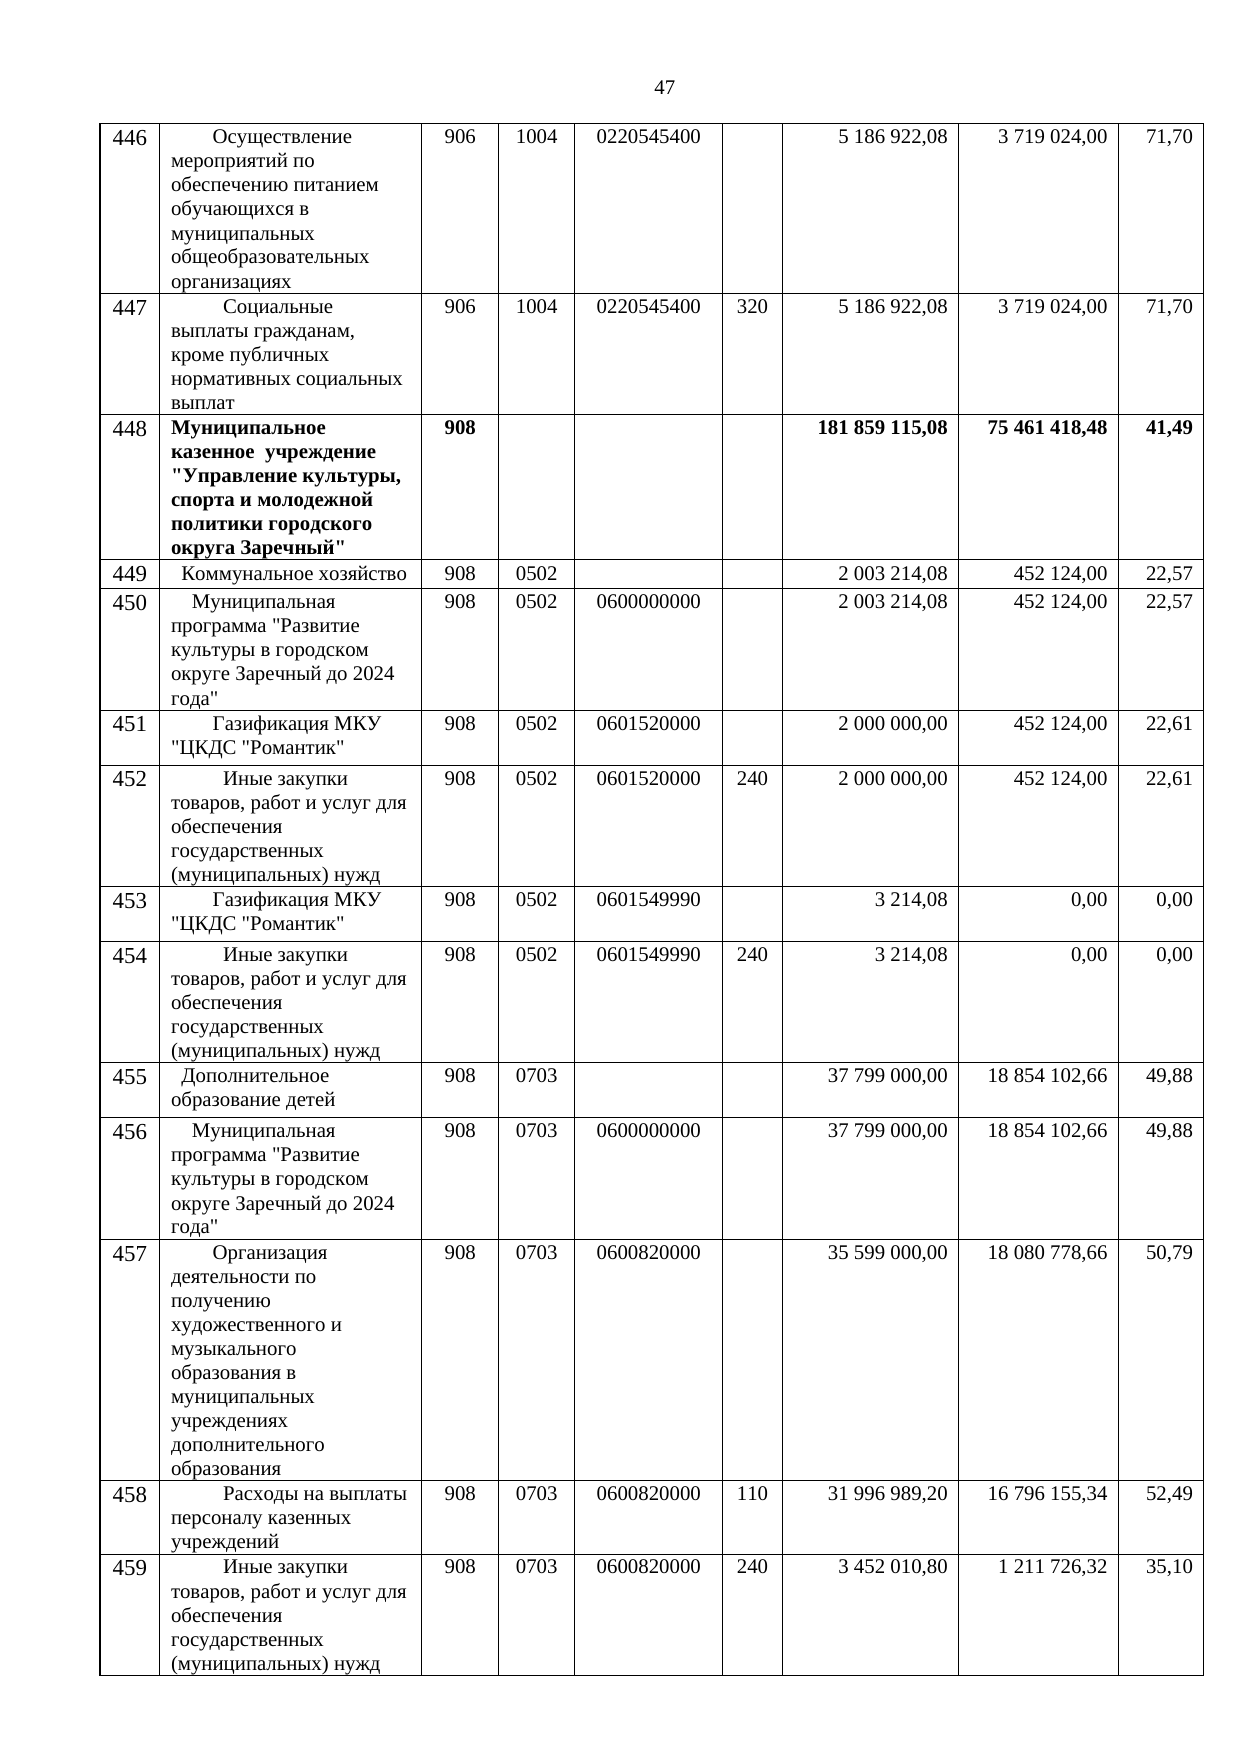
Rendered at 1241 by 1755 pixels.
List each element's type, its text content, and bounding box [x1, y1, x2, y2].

table_cell 16 796 155,34 [959, 1481, 1118, 1553]
table_cell 240 [723, 942, 782, 1062]
table_cell 2 003 214,08 [783, 589, 958, 709]
table_cell 0502 [499, 711, 574, 764]
table_cell [723, 560, 782, 588]
table_cell 448 [101, 415, 159, 559]
table_cell 41,49 [1119, 415, 1203, 559]
table_cell 1004 [499, 294, 574, 414]
table_cell 37 799 000,00 [783, 1063, 958, 1117]
table_cell 455 [101, 1063, 159, 1117]
table_cell 1 211 726,32 [959, 1555, 1118, 1675]
table_cell [723, 415, 782, 559]
table_cell 0,00 [1119, 887, 1203, 941]
table_cell 0220545400 [575, 124, 722, 293]
table_cell Муниципальное казенное учреждение "Управление культуры, спорта и молодежной политики городского округа Заречный" [160, 415, 421, 559]
table_cell 110 [723, 1481, 782, 1553]
table_cell 2 003 214,08 [783, 560, 958, 588]
table_cell 0600000000 [575, 589, 722, 709]
table_cell 452 124,00 [959, 589, 1118, 709]
table_cell 240 [723, 1555, 782, 1675]
table_cell [723, 711, 782, 764]
table_cell 3 214,08 [783, 887, 958, 941]
table_cell Газификация МКУ "ЦКДС "Романтик" [160, 711, 421, 764]
table_cell Иные закупки товаров, работ и услуг для обеспечения государственных (муниципальных) нужд [160, 942, 421, 1062]
table_cell 240 [723, 766, 782, 886]
table_cell 22,57 [1119, 560, 1203, 588]
table_cell 18 854 102,66 [959, 1118, 1118, 1238]
table_cell 0220545400 [575, 294, 722, 414]
table_cell 35 599 000,00 [783, 1240, 958, 1480]
table_cell 71,70 [1119, 124, 1203, 293]
table_cell 18 080 778,66 [959, 1240, 1118, 1480]
table_cell Иные закупки товаров, работ и услуг для обеспечения государственных (муниципальных) нужд [160, 766, 421, 886]
table_cell 454 [101, 942, 159, 1062]
table_cell 49,88 [1119, 1063, 1203, 1117]
table_cell [575, 560, 722, 588]
table_cell 906 [422, 294, 498, 414]
table_cell Дополнительное образование детей [160, 1063, 421, 1117]
table_cell 75 461 418,48 [959, 415, 1118, 559]
table_cell 0,00 [1119, 942, 1203, 1062]
table_cell 181 859 115,08 [783, 415, 958, 559]
table_cell 451 [101, 711, 159, 764]
table_cell 3 719 024,00 [959, 124, 1118, 293]
table_cell 458 [101, 1481, 159, 1553]
table_cell [575, 1063, 722, 1117]
table_cell 450 [101, 589, 159, 709]
table_cell 0601520000 [575, 711, 722, 764]
table_cell 908 [422, 942, 498, 1062]
table_cell 908 [422, 1555, 498, 1675]
table_cell 0502 [499, 942, 574, 1062]
table_cell [723, 1118, 782, 1238]
table_cell 22,61 [1119, 766, 1203, 886]
table_cell 2 000 000,00 [783, 711, 958, 764]
table_cell 5 186 922,08 [783, 294, 958, 414]
table_cell 22,57 [1119, 589, 1203, 709]
table_cell 453 [101, 887, 159, 941]
table_cell Муниципальная программа "Развитие культуры в городском округе Заречный до 2024 года" [160, 589, 421, 709]
table_cell 52,49 [1119, 1481, 1203, 1553]
table_cell 452 124,00 [959, 711, 1118, 764]
table_cell 0502 [499, 560, 574, 588]
table_cell 452 124,00 [959, 766, 1118, 886]
table_cell 3 719 024,00 [959, 294, 1118, 414]
table_cell 37 799 000,00 [783, 1118, 958, 1238]
table_cell Социальные выплаты гражданам, кроме публичных нормативных социальных выплат [160, 294, 421, 414]
table_cell 3 452 010,80 [783, 1555, 958, 1675]
table_cell 0601549990 [575, 942, 722, 1062]
table_cell 908 [422, 1240, 498, 1480]
table_cell 449 [101, 560, 159, 588]
table_cell 0703 [499, 1118, 574, 1238]
table_cell [575, 415, 722, 559]
table_cell 908 [422, 1118, 498, 1238]
table_cell 908 [422, 589, 498, 709]
table_cell 0703 [499, 1240, 574, 1480]
table_cell 908 [422, 560, 498, 588]
table_cell 908 [422, 1481, 498, 1553]
table_cell [723, 1240, 782, 1480]
table_cell Иные закупки товаров, работ и услуг для обеспечения государственных (муниципальных) нужд [160, 1555, 421, 1675]
table_cell Коммунальное хозяйство [160, 560, 421, 588]
table_cell [723, 1063, 782, 1117]
table_cell 908 [422, 415, 498, 559]
table_cell Газификация МКУ "ЦКДС "Романтик" [160, 887, 421, 941]
table_cell 456 [101, 1118, 159, 1238]
table_cell 35,10 [1119, 1555, 1203, 1675]
table_cell 452 [101, 766, 159, 886]
table_cell 0,00 [959, 942, 1118, 1062]
table_cell 0,00 [959, 887, 1118, 941]
table_cell 0703 [499, 1063, 574, 1117]
table_cell 906 [422, 124, 498, 293]
table_cell Расходы на выплаты персоналу казенных учреждений [160, 1481, 421, 1553]
table_cell 50,79 [1119, 1240, 1203, 1480]
table_cell 2 000 000,00 [783, 766, 958, 886]
table_cell [723, 589, 782, 709]
table_cell 0502 [499, 887, 574, 941]
table_cell 0600820000 [575, 1240, 722, 1480]
table_cell 0600820000 [575, 1555, 722, 1675]
table_cell 908 [422, 711, 498, 764]
table_cell 0600820000 [575, 1481, 722, 1553]
table_cell [723, 887, 782, 941]
table_cell Осуществление мероприятий по обеспечению питанием обучающихся в муниципальных общеобразовательных организациях [160, 124, 421, 293]
table_cell 31 996 989,20 [783, 1481, 958, 1553]
table_cell 0601520000 [575, 766, 722, 886]
table_cell 452 124,00 [959, 560, 1118, 588]
table_cell 22,61 [1119, 711, 1203, 764]
table_cell 457 [101, 1240, 159, 1480]
table_cell 71,70 [1119, 294, 1203, 414]
table_cell 3 214,08 [783, 942, 958, 1062]
table_cell 320 [723, 294, 782, 414]
table_cell 908 [422, 1063, 498, 1117]
table_cell [499, 415, 574, 559]
table_cell 447 [101, 294, 159, 414]
table_cell 0502 [499, 589, 574, 709]
table_cell 5 186 922,08 [783, 124, 958, 293]
table_cell 18 854 102,66 [959, 1063, 1118, 1117]
table_cell Организация деятельности по получению художественного и музыкального образования в муниципальных учреждениях дополнительного образования [160, 1240, 421, 1480]
table_cell [723, 124, 782, 293]
table_cell 446 [101, 124, 159, 293]
table_cell 908 [422, 766, 498, 886]
table_cell 0600000000 [575, 1118, 722, 1238]
table_cell 908 [422, 887, 498, 941]
table_cell Муниципальная программа "Развитие культуры в городском округе Заречный до 2024 года" [160, 1118, 421, 1238]
table_cell 0703 [499, 1481, 574, 1553]
table_cell 0601549990 [575, 887, 722, 941]
table_cell 49,88 [1119, 1118, 1203, 1238]
table_cell 1004 [499, 124, 574, 293]
table_cell 0703 [499, 1555, 574, 1675]
table_cell 459 [101, 1555, 159, 1675]
table_cell 0502 [499, 766, 574, 886]
